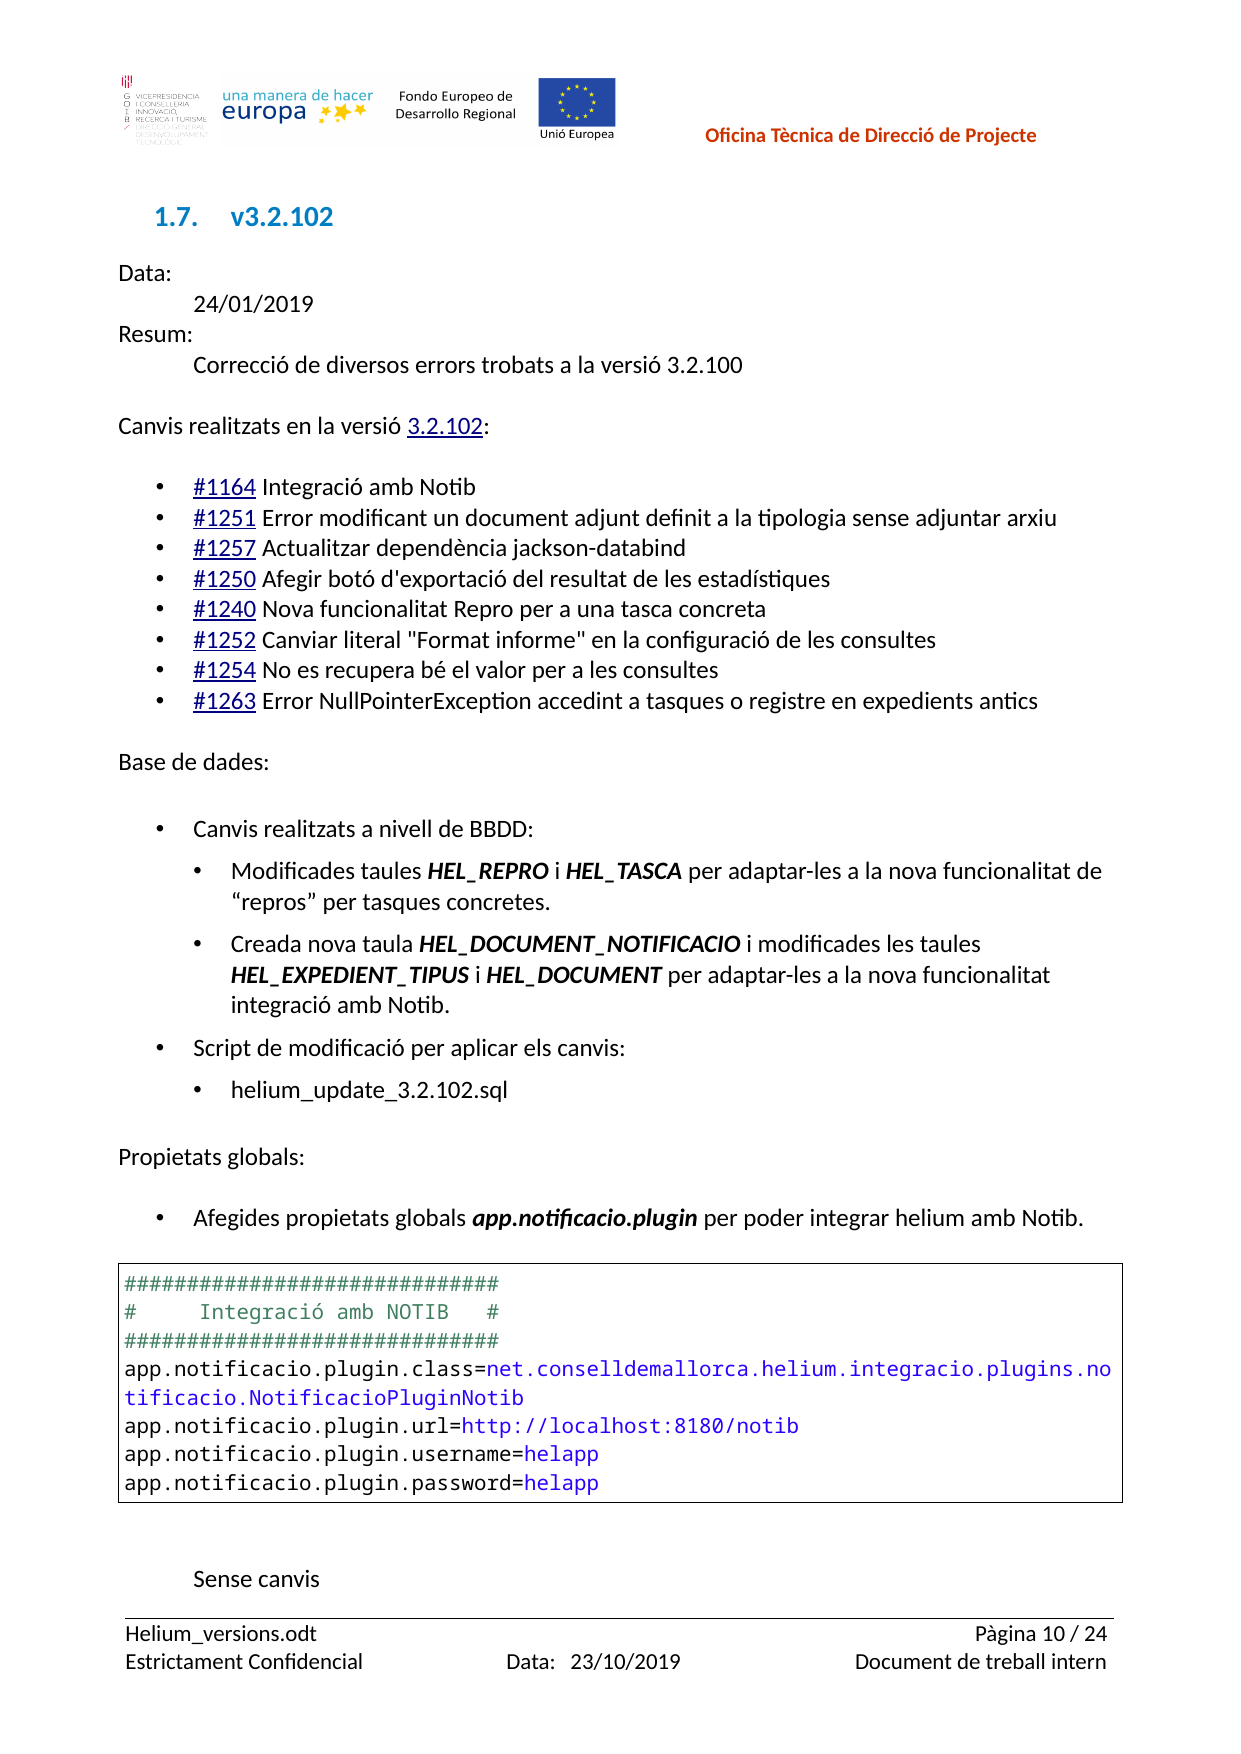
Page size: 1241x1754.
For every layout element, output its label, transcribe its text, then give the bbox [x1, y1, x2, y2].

list helium_update_3.2.102.sql [193, 1074, 1122, 1104]
table_header ############################## # Integració amb NOTIB # ############################## app.notificacio.plugin.class=net.conselldemallorca.helium.integracio.plugins.notificacio.NotificacioPluginNotib app.notificacio.plugin.url=http://localhost:8180/notib app.notificacio.plugin.username=helapp app.notificacio.plugin.password=helapp [119, 1264, 1122, 1502]
list #1254 No es recupera bé el valor per a les consultes [156, 654, 1122, 685]
text Propietats globals: [118, 1141, 1122, 1172]
text 24/01/2019 [118, 288, 1122, 319]
list #1263 Error NullPointerException accedint a tasques o registre en expedients antics [156, 685, 1122, 715]
text Base de dades: [118, 746, 1122, 776]
list #1251 Error modificant un document adjunt definit a la tipologia sense adjuntar arxiu [156, 502, 1122, 532]
text Canvis realitzats en la versió 3.2.102: [118, 410, 1122, 441]
list #1240 Nova funcionalitat Repro per a una tasca concreta [156, 593, 1122, 624]
text Data: [118, 258, 1122, 288]
picture [118, 73, 213, 147]
list #1252 Canviar literal "Format informe" en la configuració de les consultes [156, 624, 1122, 654]
list Script de modificació per aplicar els canvis: [156, 1032, 1122, 1062]
text Resum: [118, 319, 1122, 349]
text Sense canvis [118, 1563, 1122, 1594]
list #1250 Afegir botó d'exportació del resultat de les estadístiques [156, 563, 1122, 593]
picture [219, 73, 621, 147]
list Creada nova taula HEL_DOCUMENT_NOTIFICACIO i modificades les taules HEL_EXPEDIENT_TIPUS i HEL_DOCUMENT per adaptar-les a la nova funcionalitat integració amb Notib. [193, 928, 1122, 1020]
list Afegides propietats globals app.notificacio.plugin per poder integrar helium amb Notib. [156, 1202, 1122, 1233]
text Correcció de diversos errors trobats a la versió 3.2.100 [118, 349, 1122, 380]
list #1257 Actualitzar dependència jackson-databind [156, 532, 1122, 563]
list Canvis realitzats a nivell de BBDD: [156, 813, 1122, 843]
list Modificades taules HEL_REPRO i HEL_TASCA per adaptar-les a la nova funcionalitat de “repros” per tasques concretes. [193, 855, 1122, 916]
list #1164 Integració amb Notib [156, 471, 1122, 502]
subtitle v3.2.102 [153, 198, 1122, 234]
